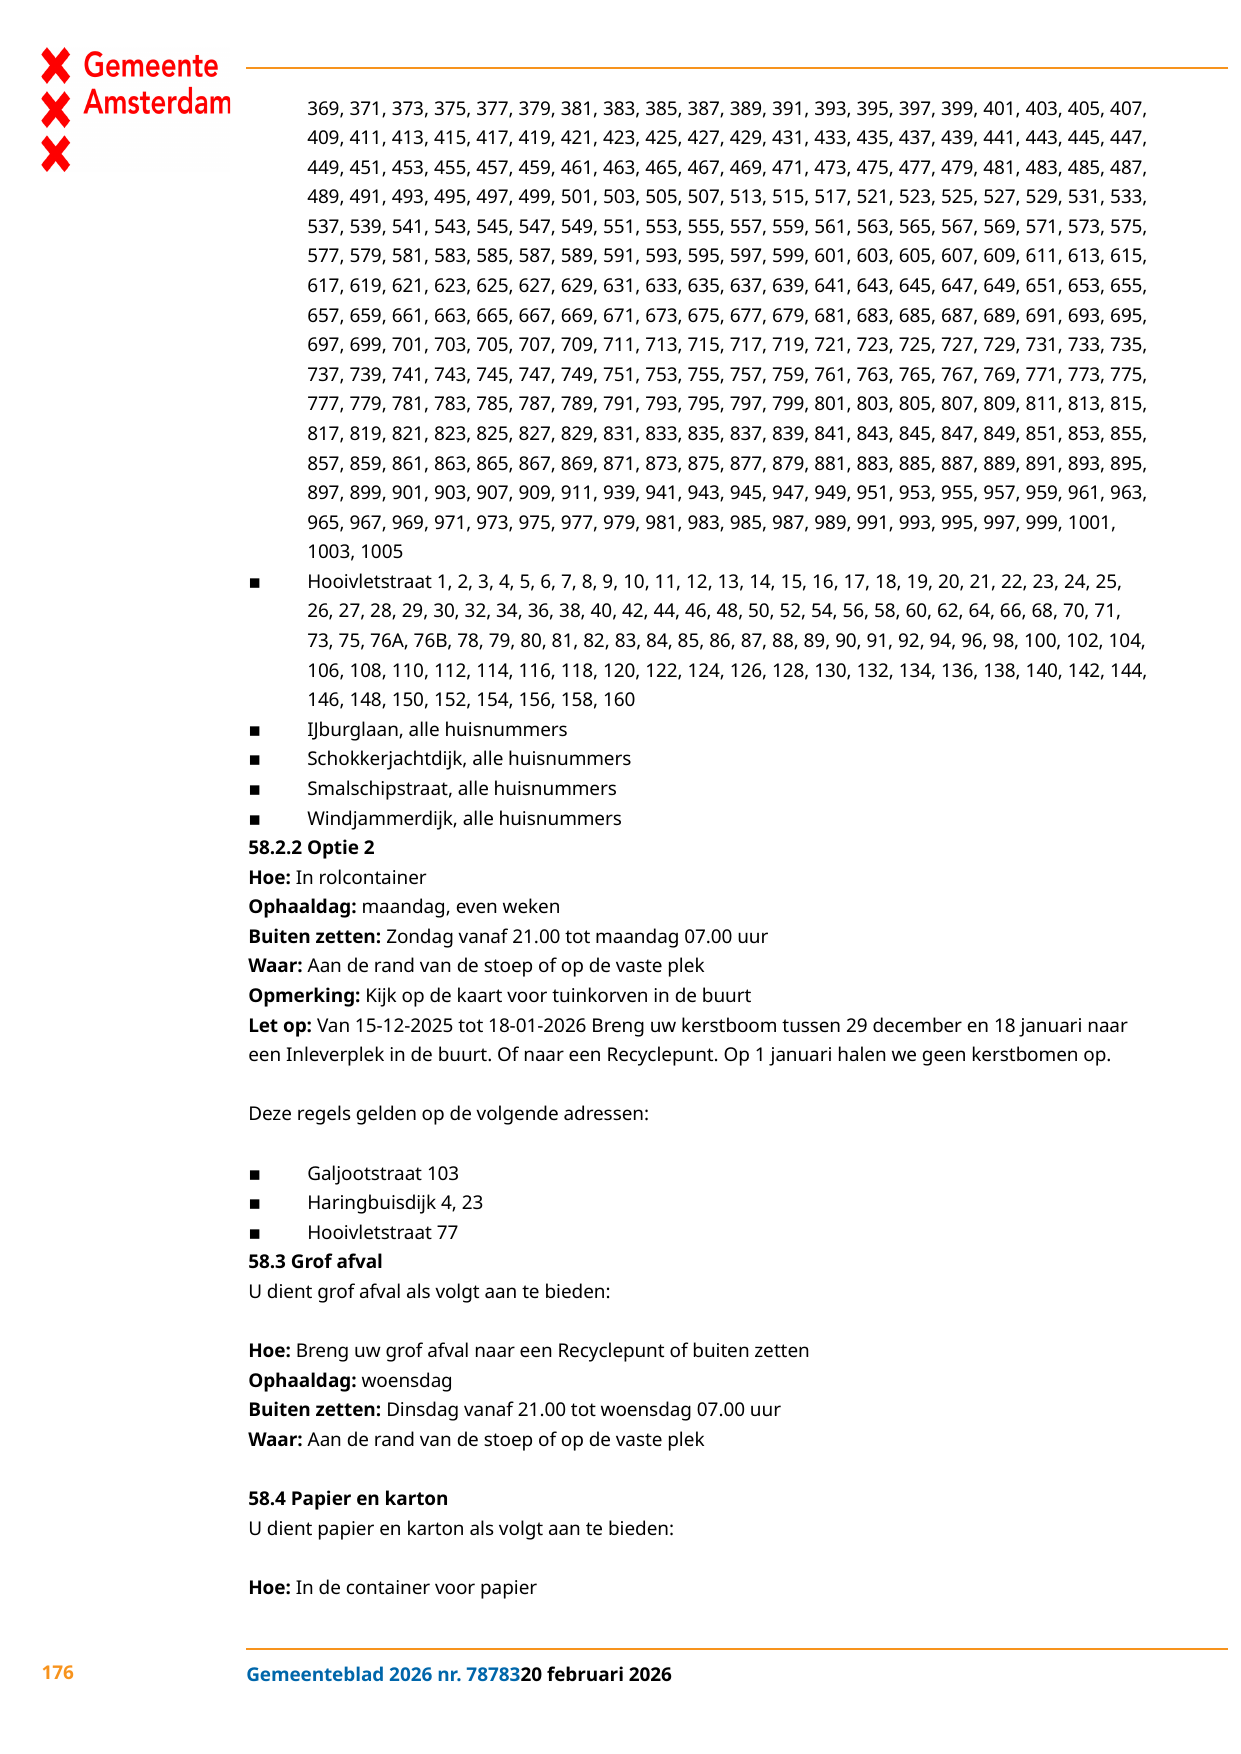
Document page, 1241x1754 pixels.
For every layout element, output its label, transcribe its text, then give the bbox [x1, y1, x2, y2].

text Opmerking: Kijk op de kaart voor tuinkorven in de buurt [248, 982, 1152, 1008]
text Hoe: Breng uw grof afval naar een Recyclepunt of buiten zetten [248, 1337, 1152, 1363]
text Let op: Van 15-12-2025 tot 18-01-2026 Breng uw kerstboom tussen 29 december en 18 januari naar een Inleverplek in de buurt. Of naar een Recyclepunt. Op 1 januari halen we geen kerstbomen op. [248, 1012, 1152, 1067]
text Buiten zetten: Dinsdag vanaf 21.00 tot woensdag 07.00 uur [248, 1396, 1152, 1422]
list 369, 371, 373, 375, 377, 379, 381, 383, 385, 387, 389, 391, 393, 395, 397, 399, 401, 403, 405, 407, 409, 411, 413, 415, 417, 419, 421, 423, 425, 427, 429, 431, 433, 435, 437, 439, 441, 443, 445, 447, 449, 451, 453, 455, 457, 459, 461, 463, 465, 467, 469, 471, 473, 475, 477, 479, 481, 483, 485, 487, 489, 491, 493, 495, 497, 499, 501, 503, 505, 507, 513, 515, 517, 521, 523, 525, 527, 529, 531, 533, 537, 539, 541, 543, 545, 547, 549, 551, 553, 555, 557, 559, 561, 563, 565, 567, 569, 571, 573, 575, 577, 579, 581, 583, 585, 587, 589, 591, 593, 595, 597, 599, 601, 603, 605, 607, 609, 611, 613, 615, 617, 619, 621, 623, 625, 627, 629, 631, 633, 635, 637, 639, 641, 643, 645, 647, 649, 651, 653, 655, 657, 659, 661, 663, 665, 667, 669, 671, 673, 675, 677, 679, 681, 683, 685, 687, 689, 691, 693, 695, 697, 699, 701, 703, 705, 707, 709, 711, 713, 715, 717, 719, 721, 723, 725, 727, 729, 731, 733, 735, 737, 739, 741, 743, 745, 747, 749, 751, 753, 755, 757, 759, 761, 763, 765, 767, 769, 771, 773, 775, 777, 779, 781, 783, 785, 787, 789, 791, 793, 795, 797, 799, 801, 803, 805, 807, 809, 811, 813, 815, 817, 819, 821, 823, 825, 827, 829, 831, 833, 835, 837, 839, 841, 843, 845, 847, 849, 851, 853, 855, 857, 859, 861, 863, 865, 867, 869, 871, 873, 875, 877, 879, 881, 883, 885, 887, 889, 891, 893, 895, 897, 899, 901, 903, 907, 909, 911, 939, 941, 943, 945, 947, 949, 951, 953, 955, 957, 959, 961, 963, 965, 967, 969, 971, 973, 975, 977, 979, 981, 983, 985, 987, 989, 991, 993, 995, 997, 999, 1001, 1003, 1005 [248, 95, 1152, 564]
text 58.4 Papier en karton [248, 1485, 1152, 1511]
text Ophaaldag: woensdag [248, 1367, 1152, 1393]
list Hooivletstraat 1, 2, 3, 4, 5, 6, 7, 8, 9, 10, 11, 12, 13, 14, 15, 16, 17, 18, 19, 20, 21, 22, 23, 24, 25, 26, 27, 28, 29, 30, 32, 34, 36, 38, 40, 42, 44, 46, 48, 50, 52, 54, 56, 58, 60, 62, 64, 66, 68, 70, 71, 73, 75, 76A, 76B, 78, 79, 80, 81, 82, 83, 84, 85, 86, 87, 88, 89, 90, 91, 92, 94, 96, 98, 100, 102, 104, 106, 108, 110, 112, 114, 116, 118, 120, 122, 124, 126, 128, 130, 132, 134, 136, 138, 140, 142, 144, 146, 148, 150, 152, 154, 156, 158, 160 [248, 568, 1152, 712]
text U dient grof afval als volgt aan te bieden: [248, 1278, 1152, 1304]
text U dient papier en karton als volgt aan te bieden: [248, 1515, 1152, 1541]
text Hoe: In de container voor papier [248, 1574, 1152, 1600]
text Ophaaldag: maandag, even weken [248, 893, 1152, 919]
text 58.2.2 Optie 2 [248, 834, 1152, 860]
list Schokkerjachtdijk, alle huisnummers [248, 746, 1152, 771]
text Waar: Aan de rand van de stoep of op de vaste plek [248, 1426, 1152, 1452]
list Smalschipstraat, alle huisnummers [248, 775, 1152, 801]
list Windjammerdijk, alle huisnummers [248, 805, 1152, 831]
text Deze regels gelden op de volgende adressen: [248, 1101, 1152, 1126]
list IJburglaan, alle huisnummers [248, 716, 1152, 742]
picture [41, 47, 231, 172]
text Buiten zetten: Zondag vanaf 21.00 tot maandag 07.00 uur [248, 923, 1152, 949]
list Galjootstraat 103 [248, 1160, 1152, 1186]
text Hoe: In rolcontainer [248, 864, 1152, 890]
list Hooivletstraat 77 [248, 1219, 1152, 1245]
text Waar: Aan de rand van de stoep of op de vaste plek [248, 953, 1152, 978]
text 58.3 Grof afval [248, 1248, 1152, 1274]
list Haringbuisdijk 4, 23 [248, 1189, 1152, 1215]
